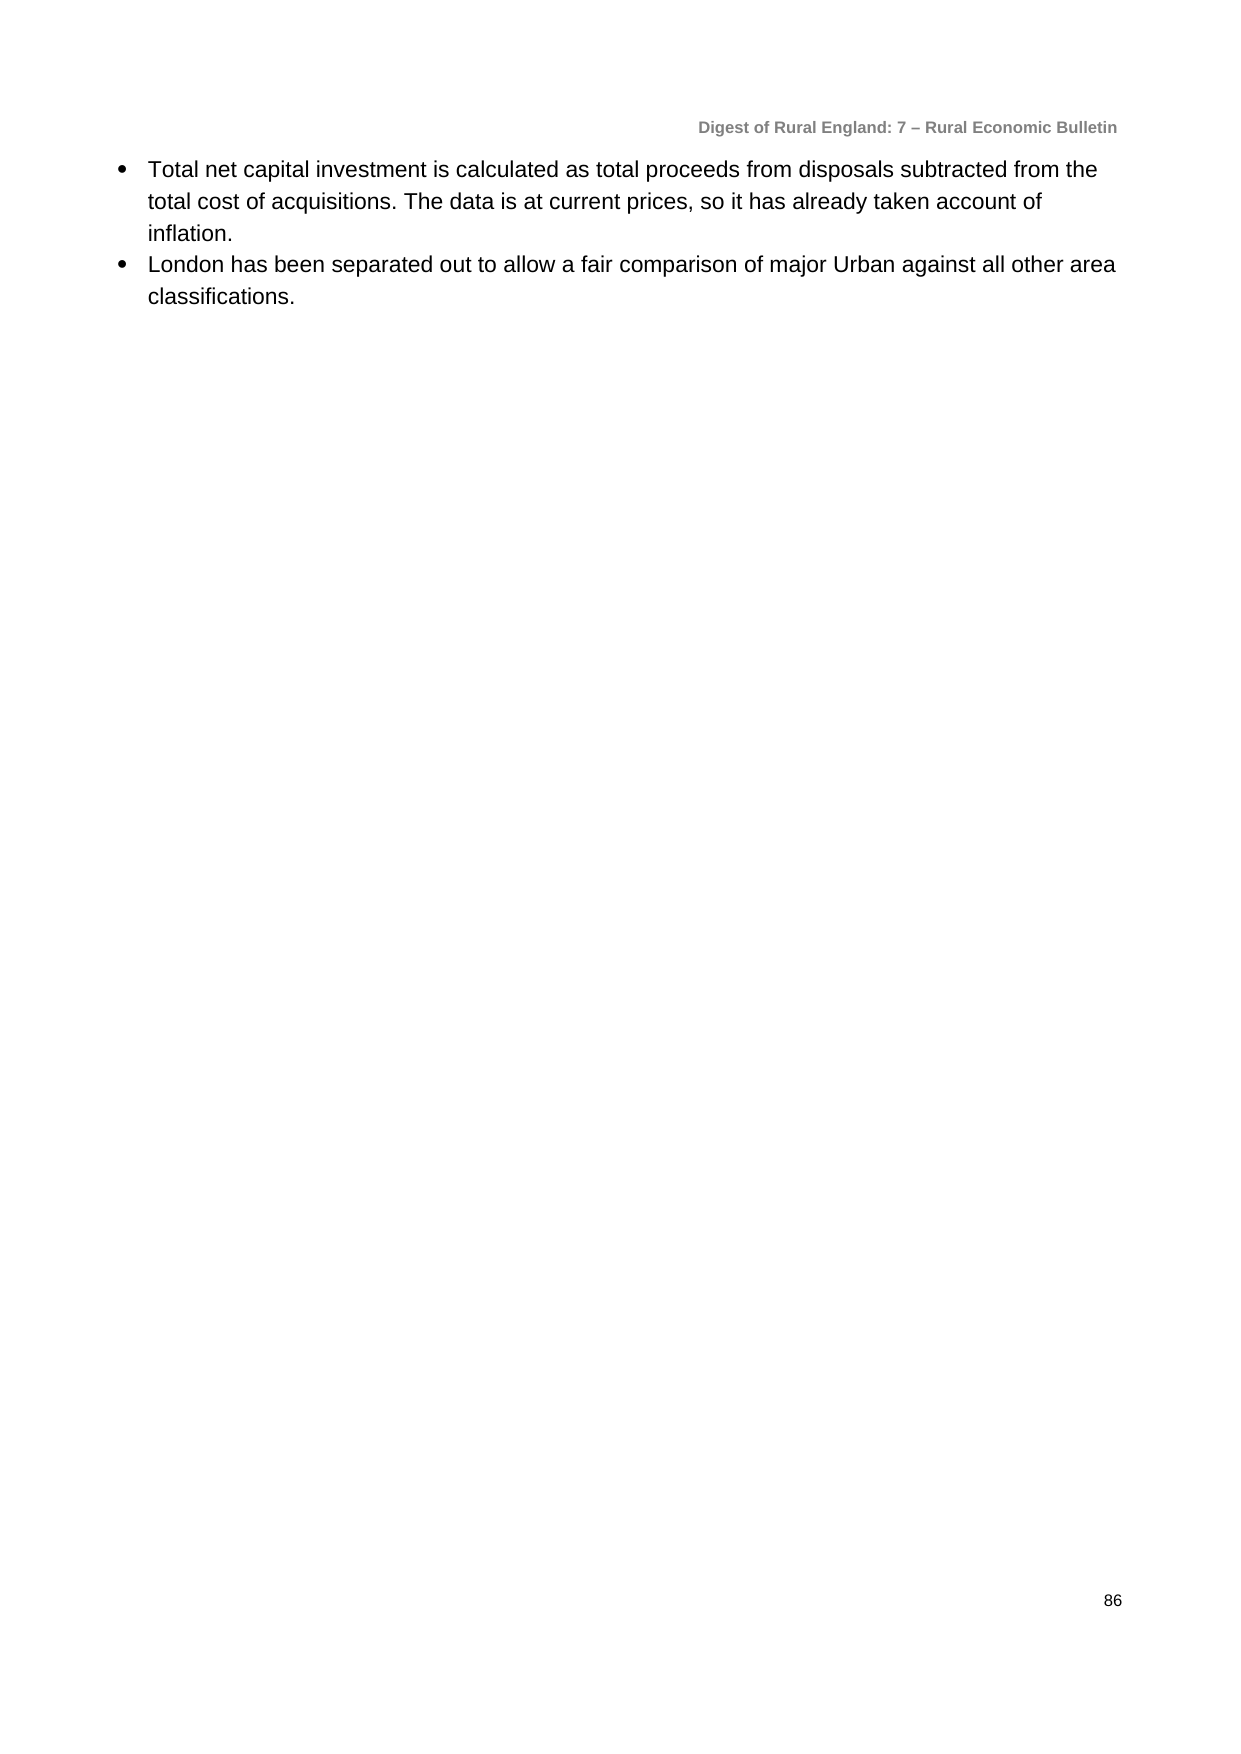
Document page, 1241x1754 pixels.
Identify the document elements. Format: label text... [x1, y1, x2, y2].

list Total net capital investment is calculated as total proceeds from disposals subtracted from the total cost of acquisitions. The data is at current prices, so it has already taken account of inflation. [118, 156, 1122, 246]
list London has been separated out to allow a fair comparison of major Urban against all other area classifications. [118, 251, 1122, 309]
